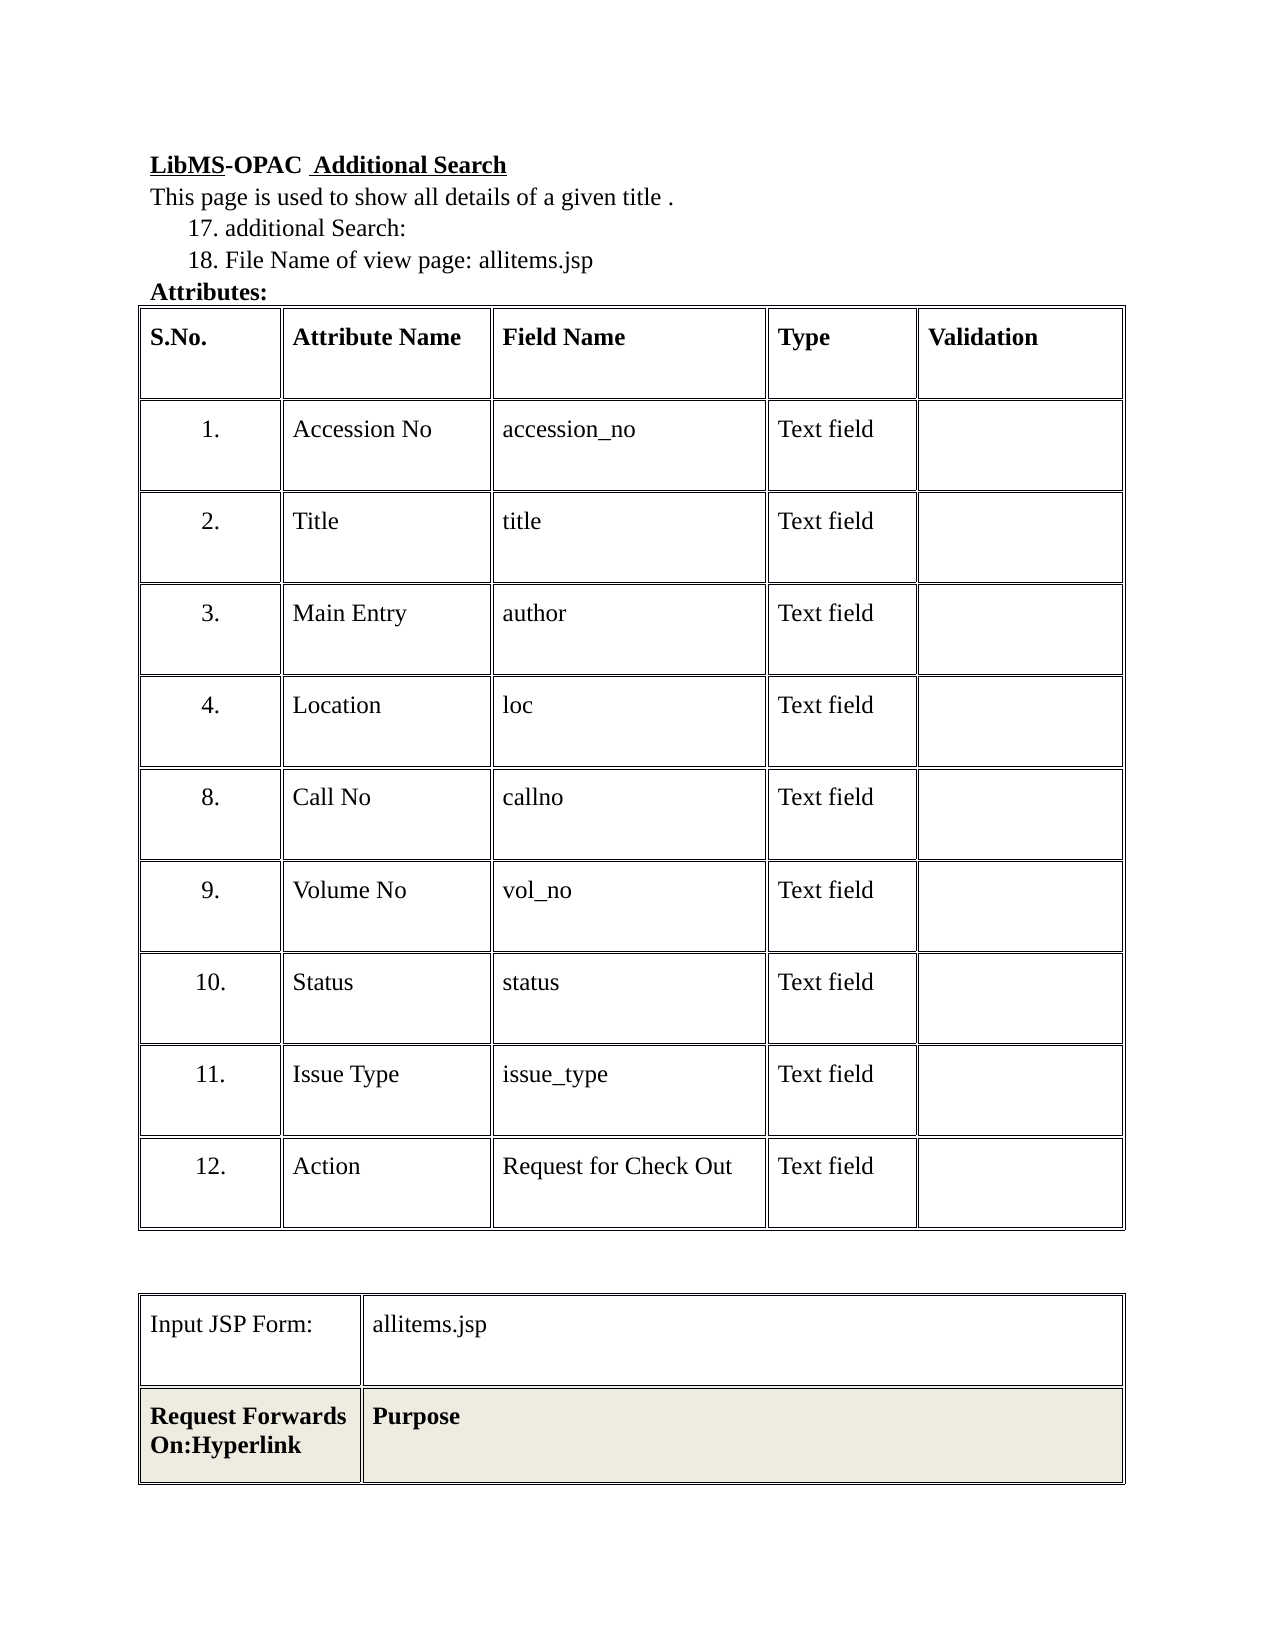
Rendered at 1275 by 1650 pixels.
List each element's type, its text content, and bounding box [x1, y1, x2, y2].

table_cell Text field [769, 401, 916, 490]
table_cell 4. [141, 677, 280, 766]
table_cell Text field [769, 677, 916, 766]
table_cell Volume No [284, 862, 490, 951]
table_cell title [494, 493, 765, 582]
table_cell Location [284, 677, 490, 766]
table_cell [919, 677, 1122, 766]
table_cell Text field [769, 585, 916, 674]
table_cell 8. [141, 770, 280, 858]
table_cell status [494, 954, 765, 1043]
table_cell [919, 493, 1122, 582]
text LibMS-OPAC Additional Search [150, 150, 1125, 179]
table_cell Text field [769, 770, 916, 858]
table_cell [919, 954, 1122, 1043]
table_cell Call No [284, 770, 490, 858]
table_cell 3. [141, 585, 280, 674]
table_cell Text field [769, 862, 916, 951]
table_cell [919, 401, 1122, 490]
table_cell accession_no [494, 401, 765, 490]
table_header Attribute Name [284, 309, 490, 398]
table_cell Action [284, 1139, 490, 1227]
table_cell Issue Type [284, 1046, 490, 1135]
text Attributes: [150, 277, 1125, 305]
table_cell Text field [769, 1046, 916, 1135]
table_cell [919, 585, 1122, 674]
table_cell author [494, 585, 765, 674]
table_header Type [769, 309, 916, 398]
list additional Search: [187, 213, 1125, 242]
list File Name of view page: allitems.jsp [187, 245, 1125, 274]
table_header Input JSP Form: [141, 1296, 360, 1385]
table_cell 1. [141, 401, 280, 490]
table_cell Text field [769, 954, 916, 1043]
table_header Validation [919, 309, 1122, 398]
table_cell Request for Check Out [494, 1139, 765, 1227]
table_cell issue_type [494, 1046, 765, 1135]
table_cell 11. [141, 1046, 280, 1135]
table_cell [919, 770, 1122, 858]
table_cell Request Forwards On:Hyperlink [141, 1389, 360, 1482]
table_cell loc [494, 677, 765, 766]
table_cell Text field [769, 493, 916, 582]
table_header Field Name [494, 309, 765, 398]
table_cell Title [284, 493, 490, 582]
table_cell 10. [141, 954, 280, 1043]
table_cell Status [284, 954, 490, 1043]
table_header S.No. [141, 309, 280, 398]
text This page is used to show all details of a given title . [150, 182, 1125, 210]
table_cell Main Entry [284, 585, 490, 674]
table_cell 12. [141, 1139, 280, 1227]
table_cell 2. [141, 493, 280, 582]
table_cell [919, 1139, 1122, 1227]
table_header allitems.jsp [364, 1296, 1122, 1385]
table_cell 9. [141, 862, 280, 951]
table_cell Text field [769, 1139, 916, 1227]
table_cell [919, 862, 1122, 951]
table_cell Purpose [364, 1389, 1122, 1482]
table_cell vol_no [494, 862, 765, 951]
table_cell [919, 1046, 1122, 1135]
table_cell callno [494, 770, 765, 858]
table_cell Accession No [284, 401, 490, 490]
